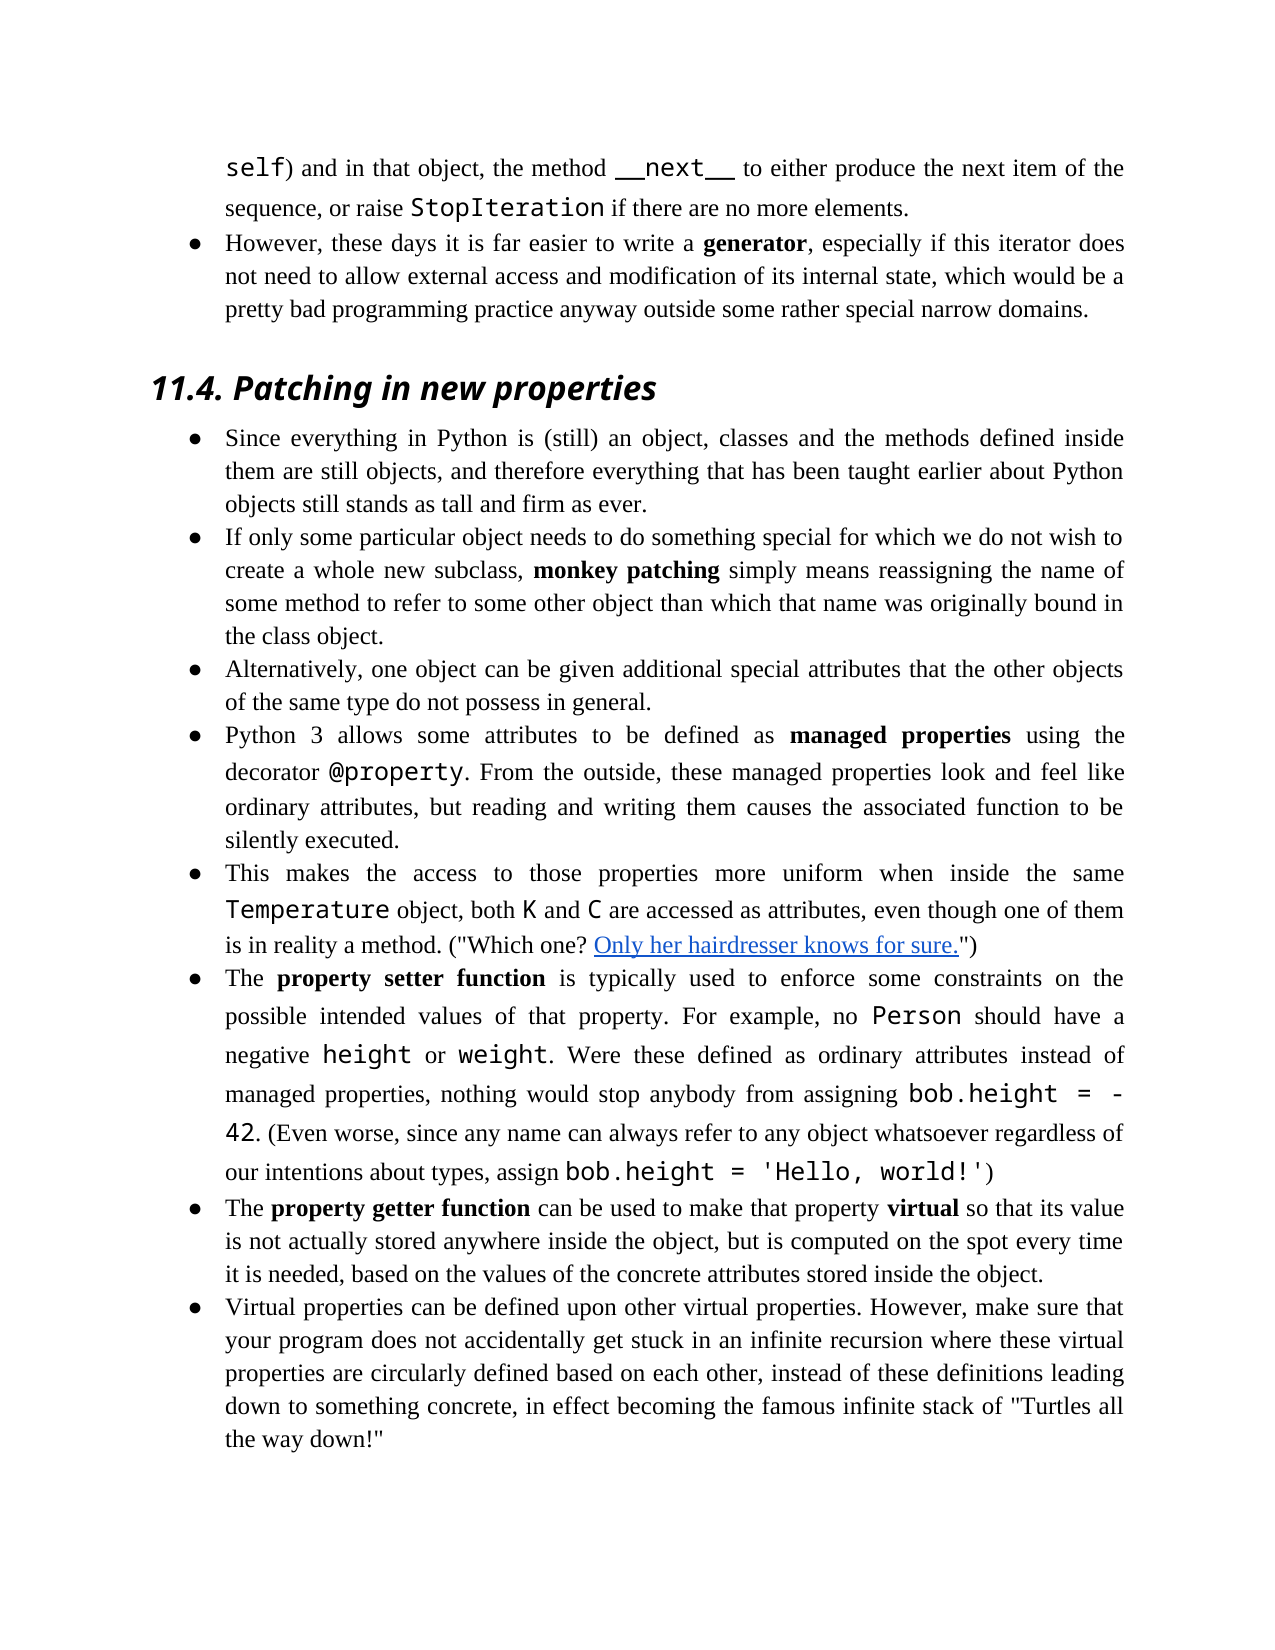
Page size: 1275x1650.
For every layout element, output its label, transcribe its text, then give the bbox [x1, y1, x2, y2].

list Since everything in Python is (still) an object, classes and the methods defined inside them are still objects, and therefore everything that has been taught earlier about Python objects still stands as tall and firm as ever. [187, 423, 1125, 518]
list self) and in that object, the method __next__ to either produce the next item of the sequence, or raise StopIteration if there are no more elements. [187, 150, 1125, 223]
list Alternatively, one object can be given additional special attributes that the other objects of the same type do not possess in general. [187, 654, 1125, 716]
list This makes the access to those properties more uniform when inside the same Temperature object, both K and C are accessed as attributes, even though one of them is in reality a method. ("Which one? Only her hairdresser knows for sure.") [187, 858, 1125, 959]
subtitle 11.4. Patching in new properties [150, 365, 1125, 410]
list The property setter function is typically used to enforce some constraints on the possible intended values of that property. For example, no Person should have a negative height or weight. Were these defined as ordinary attributes instead of managed properties, nothing would stop anybody from assigning bob.height = -42. (Even worse, since any name can always refer to any object whatsoever regardless of our intentions about types, assign bob.height = 'Hello, world!') [187, 963, 1125, 1188]
list Python 3 allows some attributes to be defined as managed properties using the decorator @property. From the outside, these managed properties look and feel like ordinary attributes, but reading and writing them causes the associated function to be silently executed. [187, 720, 1125, 854]
list Virtual properties can be defined upon other virtual properties. However, make sure that your program does not accidentally get stuck in an infinite recursion where these virtual properties are circularly defined based on each other, instead of these definitions leading down to something concrete, in effect becoming the famous infinite stack of "Turtles all the way down!" [187, 1292, 1125, 1453]
list The property getter function can be used to make that property virtual so that its value is not actually stored anywhere inside the object, but is computed on the spot every time it is needed, based on the values of the concrete attributes stored inside the object. [187, 1193, 1125, 1288]
list If only some particular object needs to do something special for which we do not wish to create a whole new subclass, monkey patching simply means reassigning the name of some method to refer to some other object than which that name was originally bound in the class object. [187, 522, 1125, 650]
list However, these days it is far easier to write a generator, especially if this iterator does not need to allow external access and modification of its internal state, which would be a pretty bad programming practice anyway outside some rather special narrow domains. [187, 228, 1125, 323]
